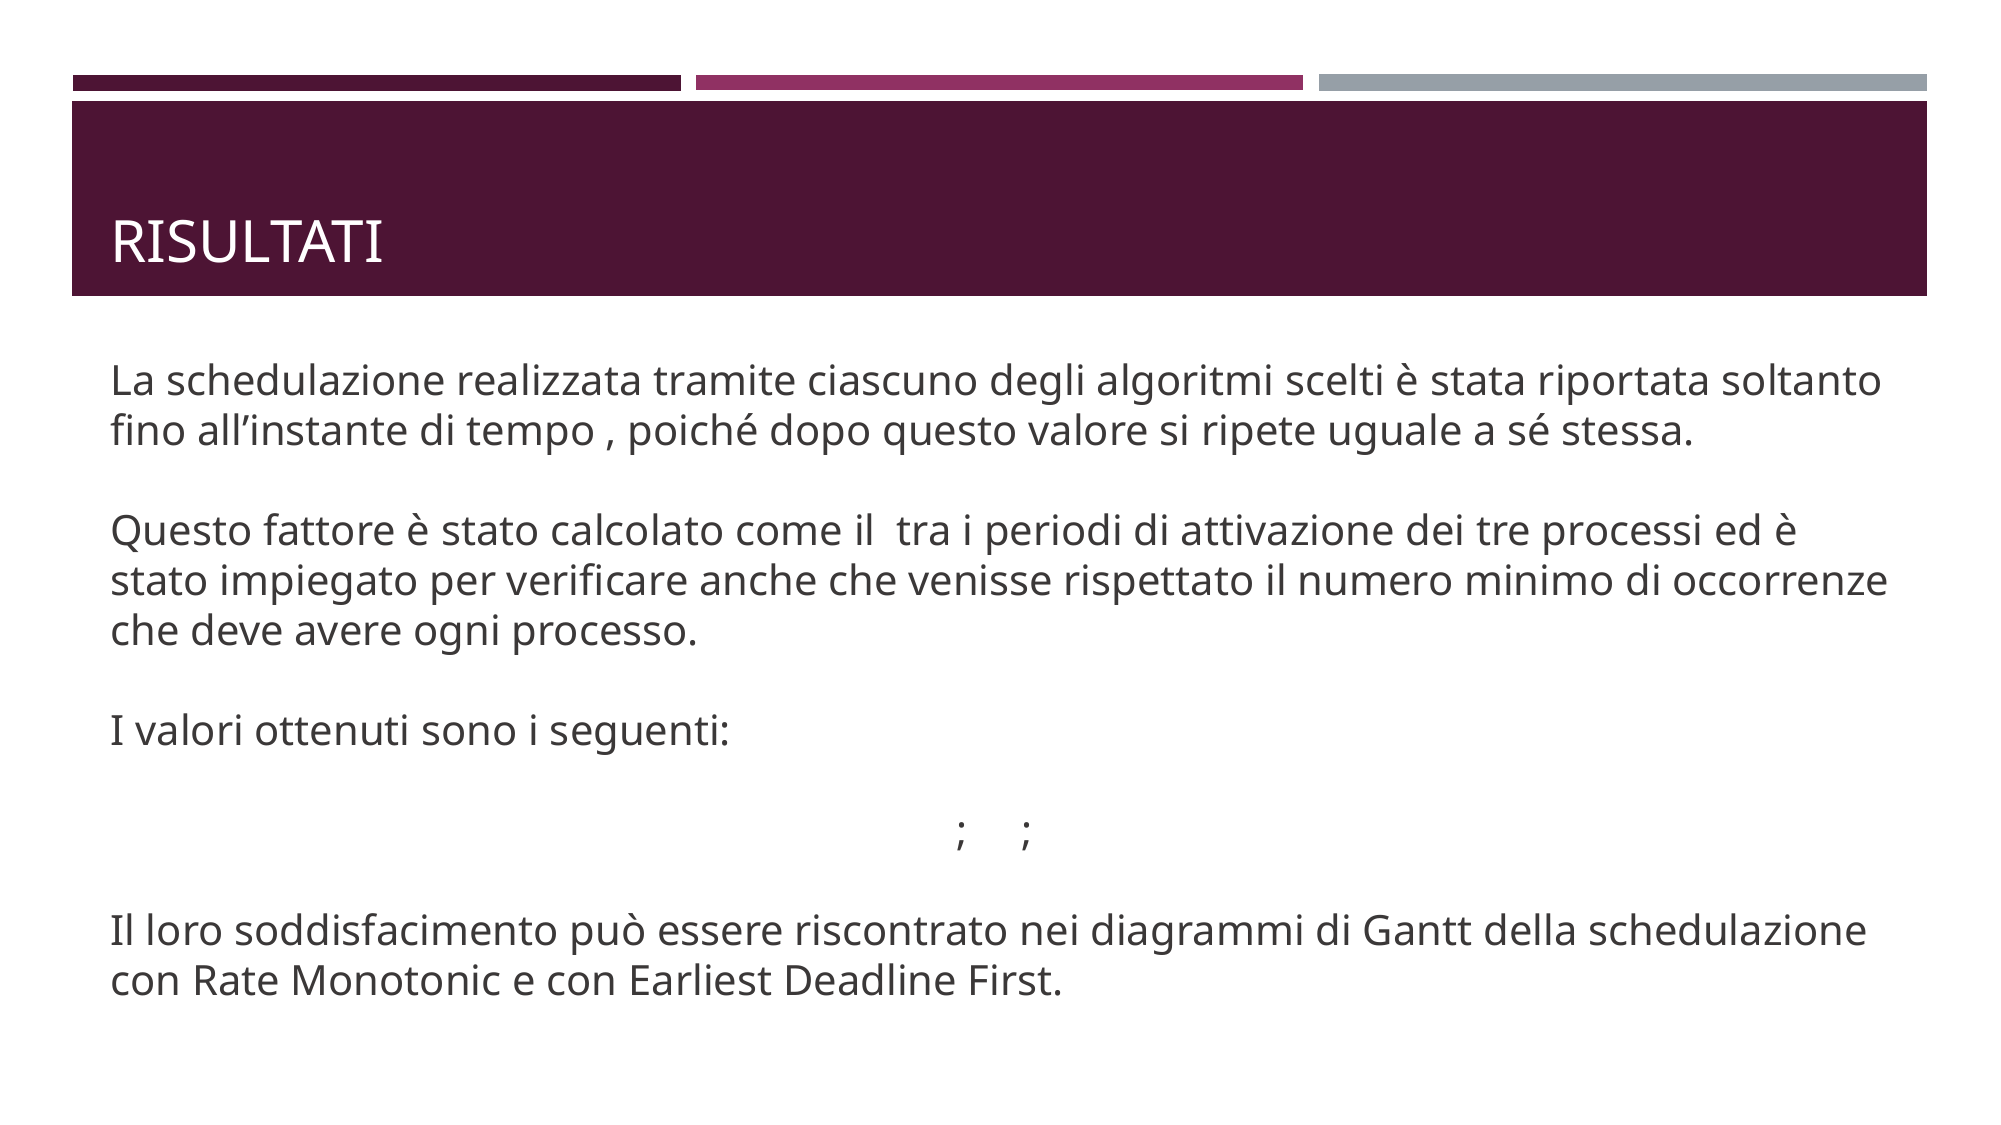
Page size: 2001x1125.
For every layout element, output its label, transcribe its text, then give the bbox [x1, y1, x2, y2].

title risultati [95, 115, 1905, 282]
text_box La schedulazione realizzata tramite ciascuno degli algoritmi scelti è stata riportata soltanto fino all’instante di tempo , poiché dopo questo valore si ripete uguale a sé stessa. Questo fattore è stato calcolato come il tra i periodi di attivazione dei tre processi ed è stato impiegato per verificare anche che venisse rispettato il numero minimo di occorrenze che deve avere ogni processo. I valori ottenuti sono i seguenti: ; ; Il loro soddisfacimento può essere riscontrato nei diagrammi di Gantt della schedulazione con Rate Monotonic e con Earliest Deadline First. [95, 346, 1905, 1041]
